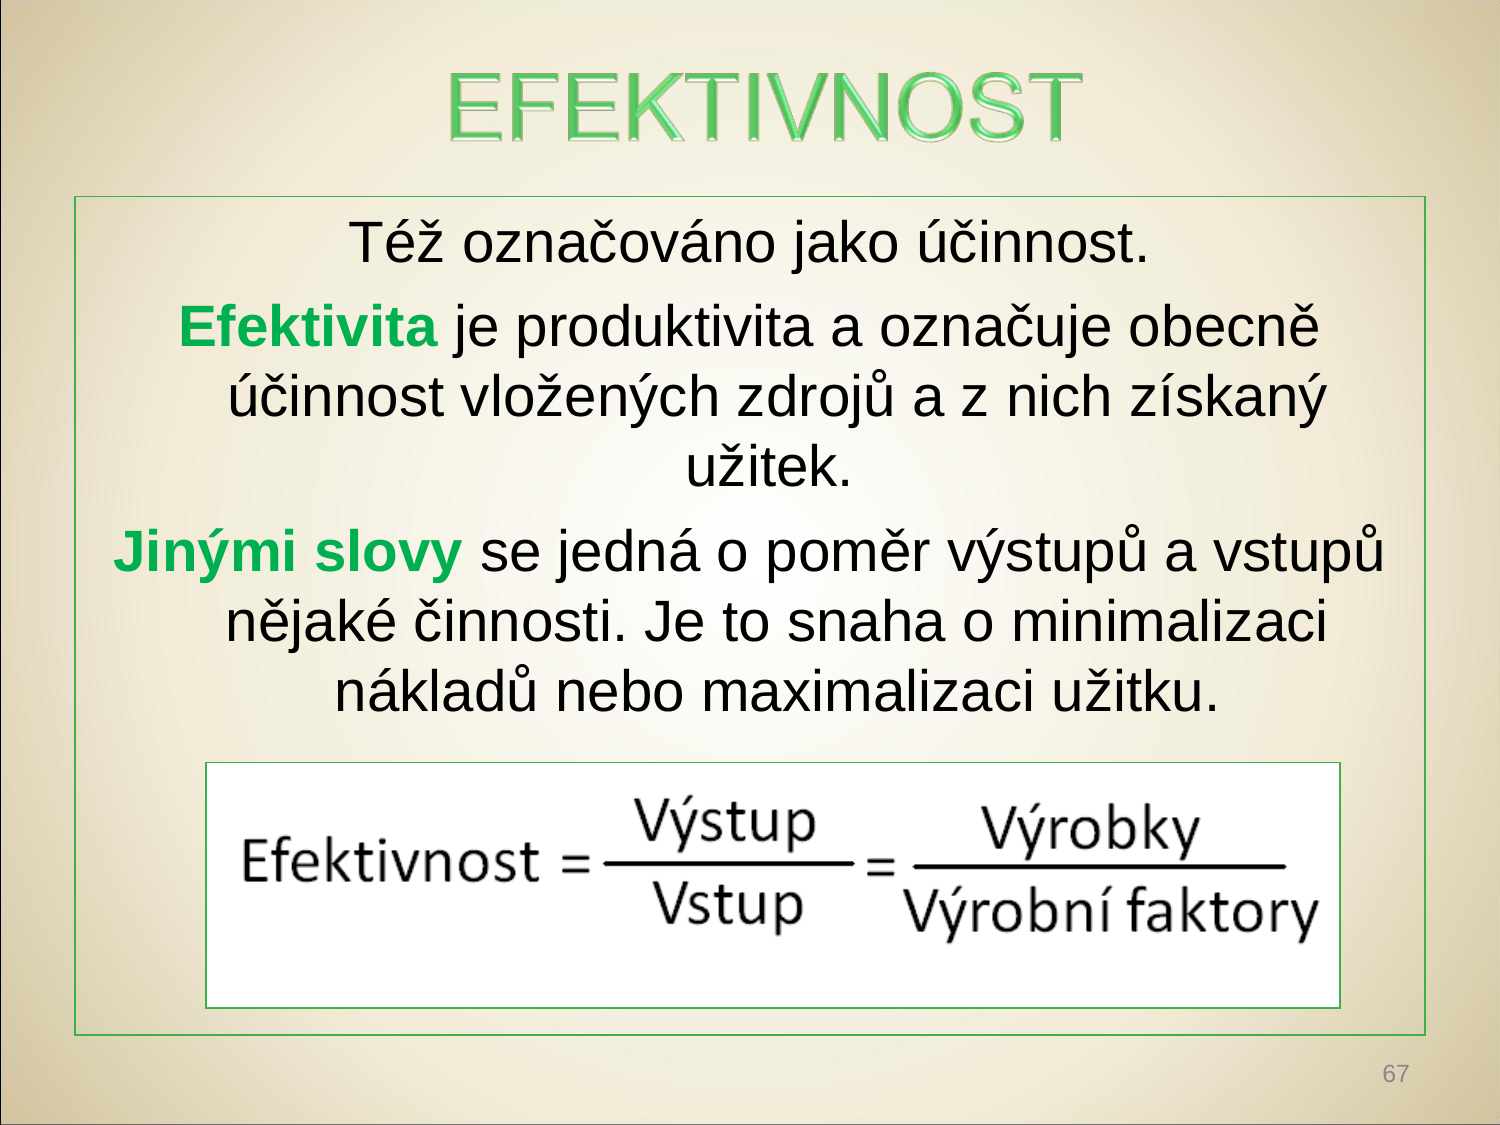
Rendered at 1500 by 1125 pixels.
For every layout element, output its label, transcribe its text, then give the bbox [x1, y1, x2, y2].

text_box [76, 20, 1429, 171]
list Též označováno jako účinnost. Efektivita je produktivita a označuje obecně účinnost vložených zdrojů a z nich získaný užitek. Jinými slovy se jedná o poměr výstupů a vstupů nějaké činnosti. Je to snaha o minimalizaci nákladů nebo maximalizaci užitku. [75, 196, 1426, 1035]
text_box [1074, 1042, 1426, 1103]
picture [0, 0, 1500, 1125]
